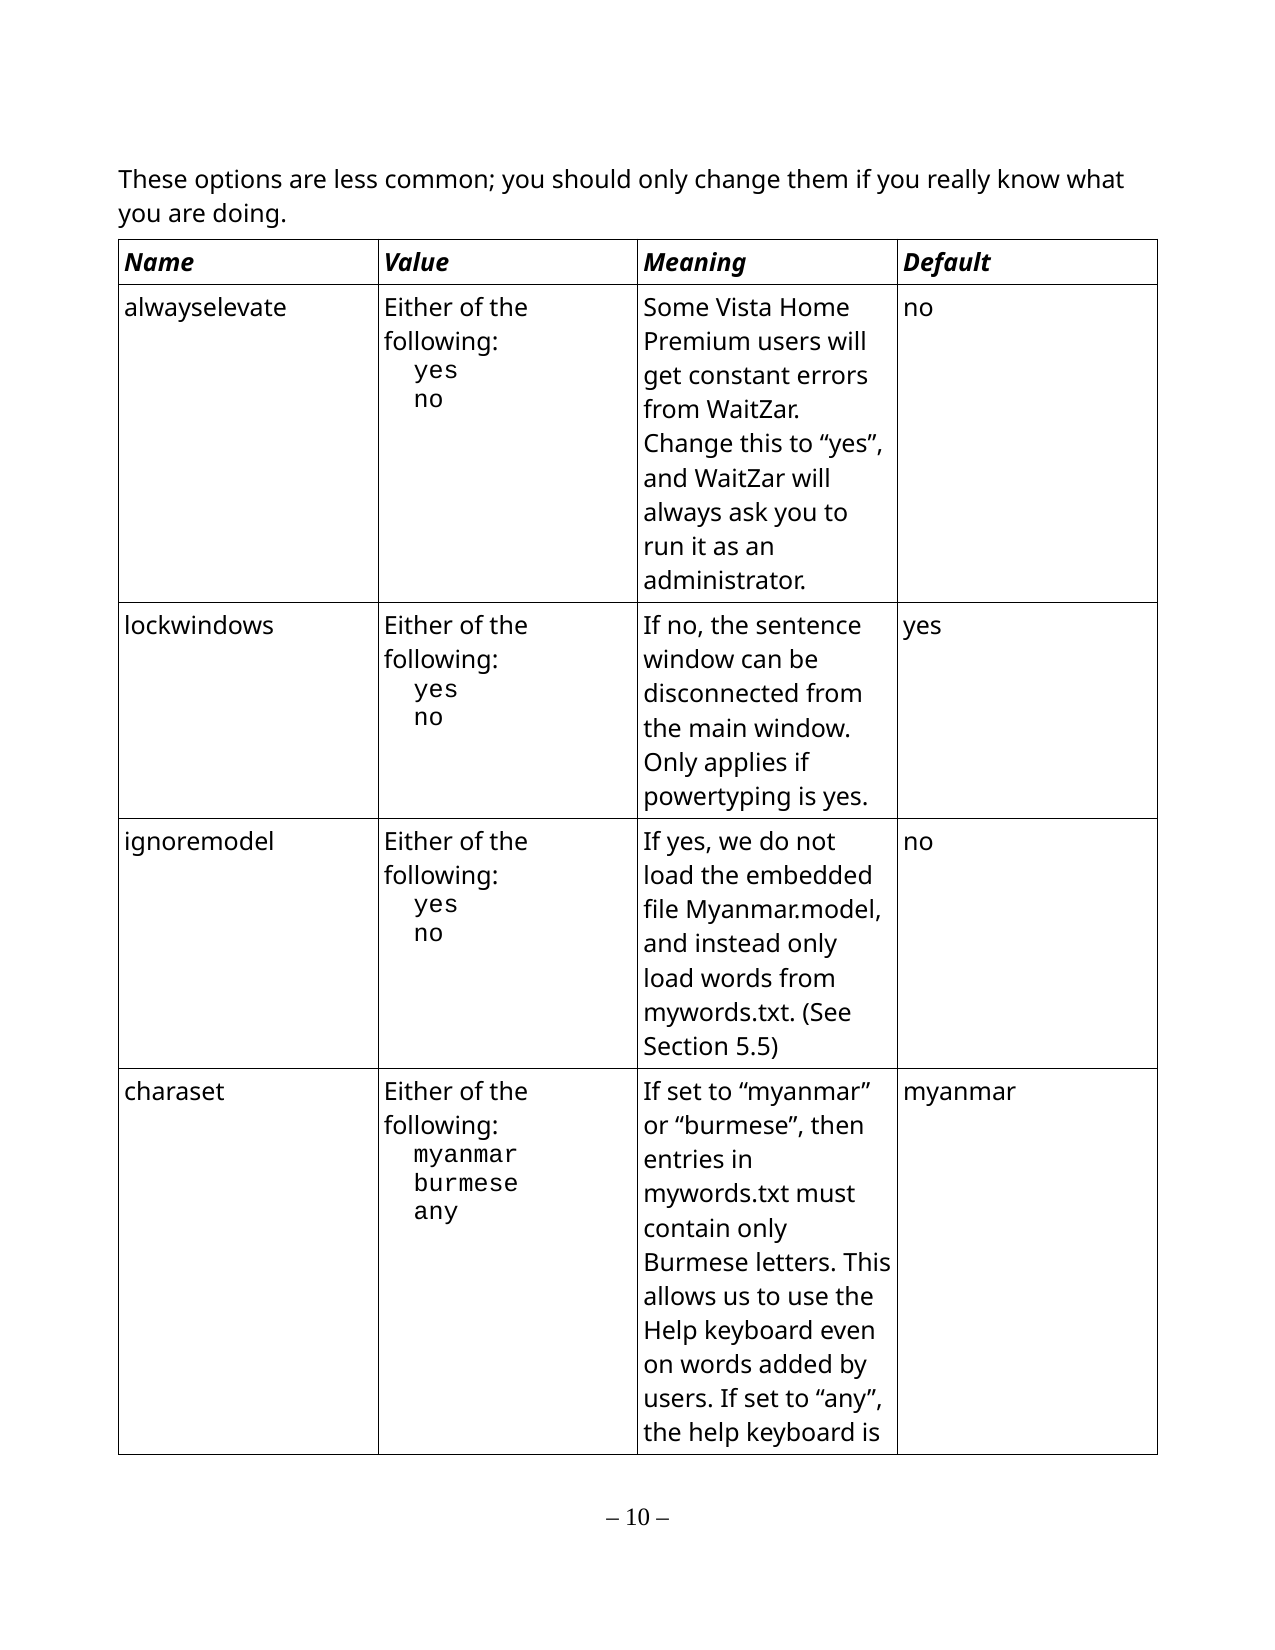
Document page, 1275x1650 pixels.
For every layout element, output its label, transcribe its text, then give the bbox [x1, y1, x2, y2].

table_cell alwayselevate [119, 285, 378, 602]
table_cell charaset [119, 1069, 378, 1454]
table_cell yes [898, 603, 1157, 818]
table_header Meaning [638, 240, 897, 284]
table_header Default [898, 240, 1157, 284]
table_cell Either of the following: yes no [379, 603, 637, 818]
table_cell no [898, 285, 1157, 602]
table_cell Either of the following: myanmar burmese any [379, 1069, 637, 1454]
table_cell myanmar [898, 1069, 1157, 1454]
table_header Name [119, 240, 378, 284]
table_cell Either of the following: yes no [379, 819, 637, 1068]
text These options are less common; you should only change them if you really know what you are doing. [118, 161, 1157, 229]
table_cell ignoremodel [119, 819, 378, 1068]
table_cell lockwindows [119, 603, 378, 818]
table_cell If set to “myanmar” or “burmese”, then entries in mywords.txt must contain only Burmese letters. This allows us to use the Help keyboard even on words added by users. If set to “any”, the help keyboard is [638, 1069, 897, 1454]
table_header Value [379, 240, 637, 284]
table_cell no [898, 819, 1157, 1068]
table_cell Some Vista Home Premium users will get constant errors from WaitZar. Change this to “yes”, and WaitZar will always ask you to run it as an administrator. [638, 285, 897, 602]
table_cell If yes, we do not load the embedded file Myanmar.model, and instead only load words from mywords.txt. (See Section 5.5) [638, 819, 897, 1068]
table_cell If no, the sentence window can be disconnected from the main window. Only applies if powertyping is yes. [638, 603, 897, 818]
table_cell Either of the following: yes no [379, 285, 637, 602]
